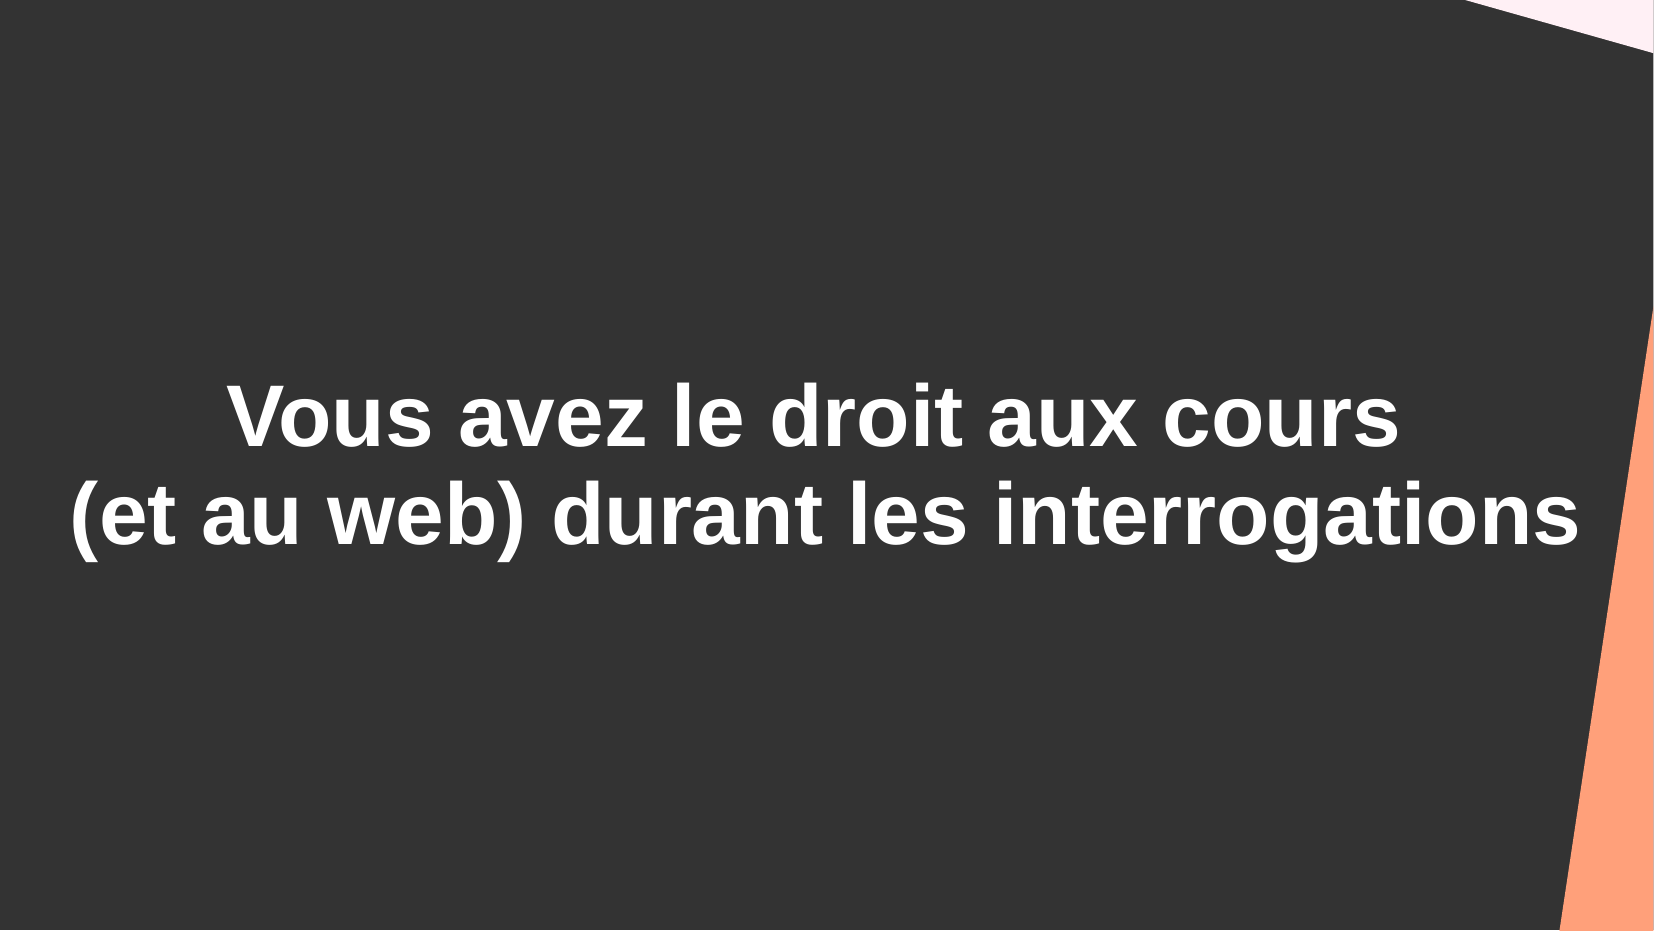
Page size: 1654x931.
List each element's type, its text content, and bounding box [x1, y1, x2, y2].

title Vous avez le droit aux cours (et au web) durant les interrogations [31, 367, 1622, 588]
text_box [1465, 0, 1654, 54]
text_box [1559, 302, 1654, 931]
